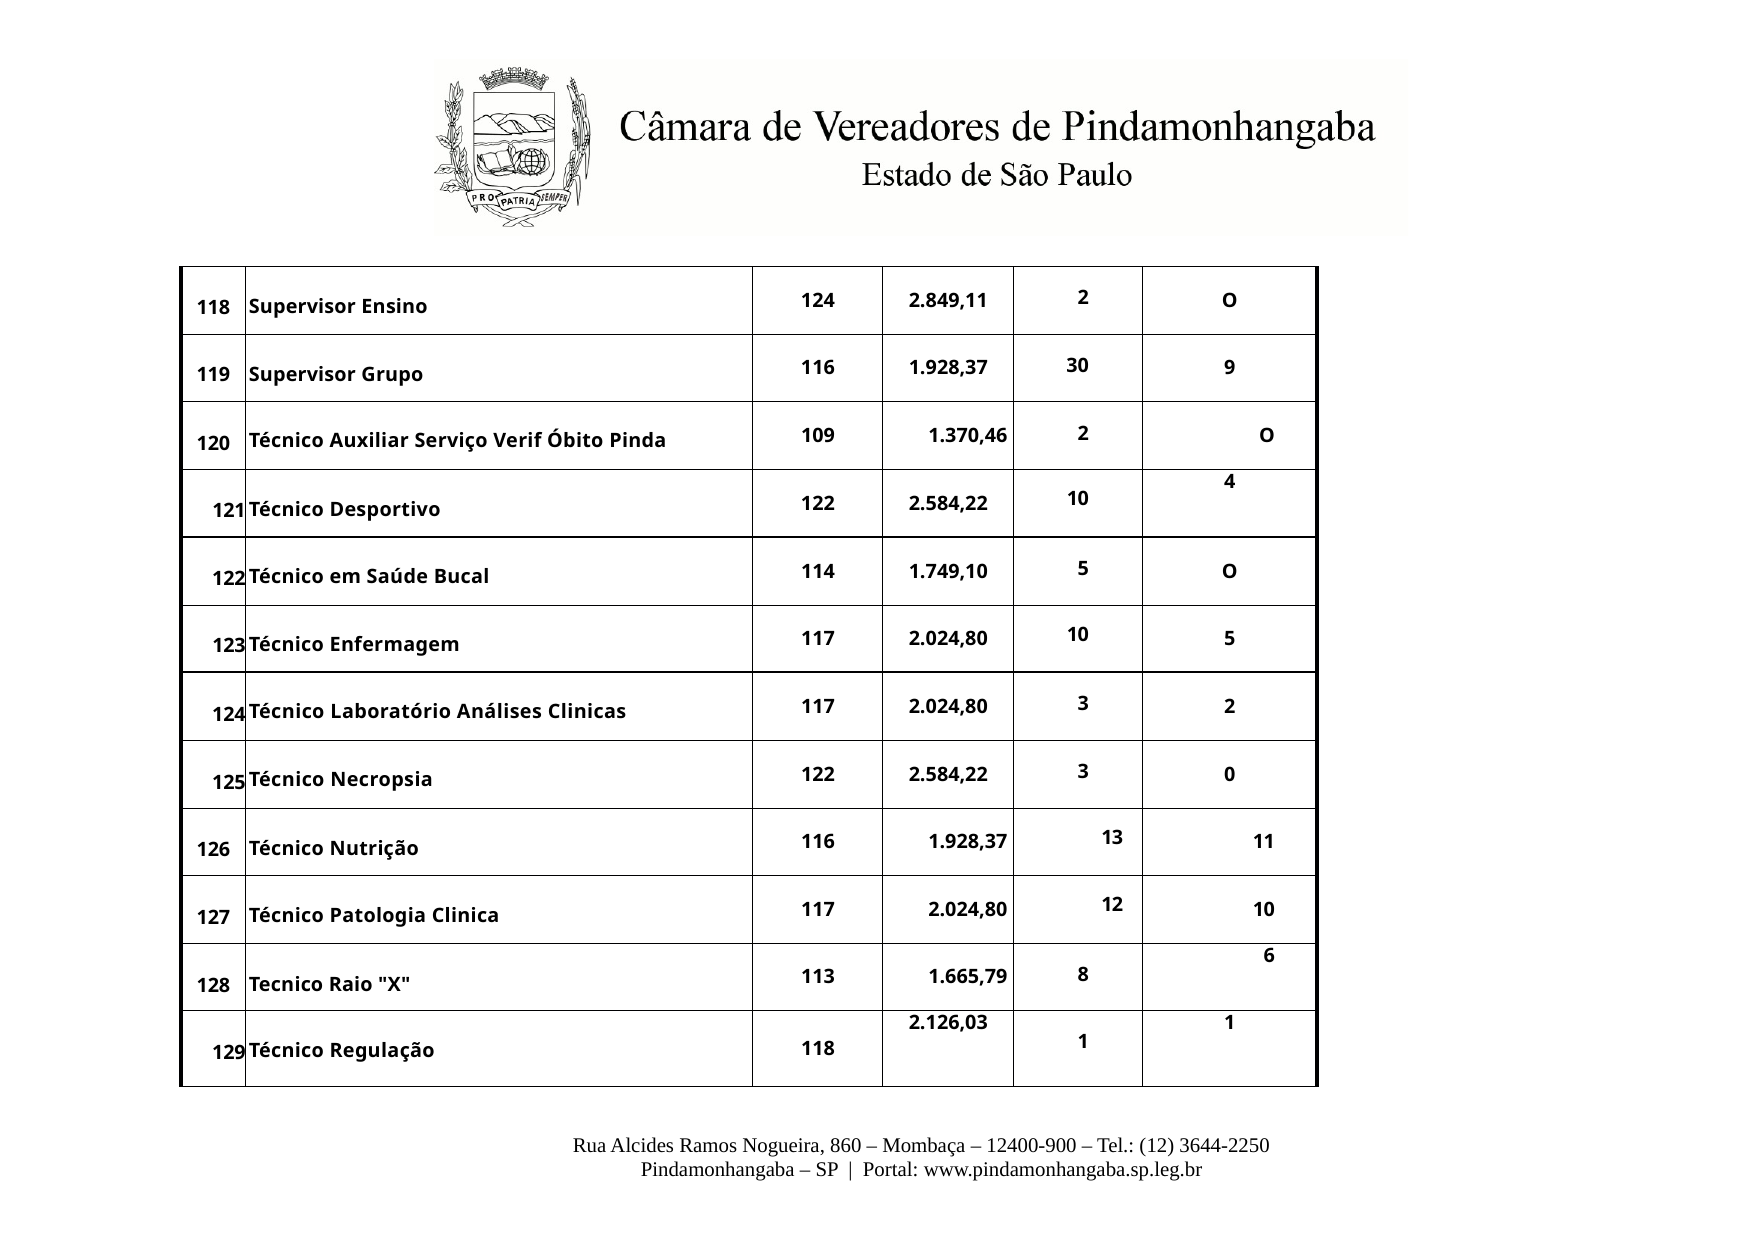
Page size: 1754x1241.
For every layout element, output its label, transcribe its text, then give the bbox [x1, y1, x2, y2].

table_cell 119 [183, 335, 245, 401]
table_cell 2.024,80 [883, 606, 1013, 671]
table_cell 114 [753, 538, 882, 604]
table_cell 5 [1014, 538, 1142, 604]
table_cell 116 [753, 809, 882, 875]
table_cell 127 [183, 876, 245, 942]
table_cell Tecnico Raio "X" [246, 944, 752, 1010]
table_cell 1.665,79 [883, 944, 1013, 1010]
table_cell O [1143, 267, 1315, 333]
table_cell 4 [1143, 470, 1315, 536]
table_cell Técnico Laboratório Análises Clinicas [246, 673, 752, 739]
table_cell 128 [183, 944, 245, 1010]
table_cell 118 [183, 267, 245, 333]
table_cell 125 [183, 741, 245, 807]
table_cell 11 [1143, 809, 1315, 875]
table_cell 13 [1014, 809, 1142, 875]
table_cell 9 [1143, 335, 1315, 401]
table_cell 1 [1143, 1011, 1315, 1086]
table_cell 129 [183, 1011, 245, 1086]
picture [434, 59, 1409, 236]
table_cell 2.126,03 [883, 1011, 1013, 1086]
table_cell 117 [753, 606, 882, 671]
table_cell 8 [1014, 944, 1142, 1010]
table_cell 1 [1014, 1011, 1142, 1086]
table_cell Supervisor Grupo [246, 335, 752, 401]
table_cell 2.024,80 [883, 876, 1013, 942]
table_cell O [1143, 538, 1315, 604]
table_cell Supervisor Ensino [246, 267, 752, 333]
table_cell 118 [753, 1011, 882, 1086]
table_cell 3 [1014, 741, 1142, 807]
table_cell 123 [183, 606, 245, 671]
table_cell 2 [1143, 673, 1315, 739]
table_cell 2.584,22 [883, 741, 1013, 807]
table_cell Técnico Auxiliar Serviço Verif Óbito Pinda [246, 402, 752, 469]
table_cell 113 [753, 944, 882, 1010]
table_cell 122 [183, 538, 245, 604]
table_cell 10 [1014, 470, 1142, 536]
table_cell 2 [1014, 402, 1142, 469]
table_cell 1.928,37 [883, 335, 1013, 401]
table_cell 10 [1143, 876, 1315, 942]
table_cell 124 [753, 267, 882, 333]
table_cell 2.584,22 [883, 470, 1013, 536]
table_cell Técnico Nutrição [246, 809, 752, 875]
table_cell Técnico Regulação [246, 1011, 752, 1086]
table_cell Técnico Patologia Clinica [246, 876, 752, 942]
table_cell 121 [183, 470, 245, 536]
table_cell 109 [753, 402, 882, 469]
table_cell 3 [1014, 673, 1142, 739]
table_cell 10 [1014, 606, 1142, 671]
table_cell 0 [1143, 741, 1315, 807]
table_cell 2.849,11 [883, 267, 1013, 333]
table_cell 116 [753, 335, 882, 401]
table_cell 6 [1143, 944, 1315, 1010]
table_cell 122 [753, 470, 882, 536]
table_cell 1.370,46 [883, 402, 1013, 469]
table_cell 120 [183, 402, 245, 469]
table_cell Técnico Desportivo [246, 470, 752, 536]
table_cell 2 [1014, 267, 1142, 333]
table_cell 117 [753, 673, 882, 739]
table_cell 1.928,37 [883, 809, 1013, 875]
table_cell 5 [1143, 606, 1315, 671]
table_cell 117 [753, 876, 882, 942]
table_cell 1.749,10 [883, 538, 1013, 604]
table_cell 122 [753, 741, 882, 807]
table_cell Técnico em Saúde Bucal [246, 538, 752, 604]
table_cell 124 [183, 673, 245, 739]
table_cell Técnico Necropsia [246, 741, 752, 807]
table_cell 30 [1014, 335, 1142, 401]
table_cell Técnico Enfermagem [246, 606, 752, 671]
table_cell 2.024,80 [883, 673, 1013, 739]
table_cell 126 [183, 809, 245, 875]
table_cell O [1143, 402, 1315, 469]
table_cell 12 [1014, 876, 1142, 942]
